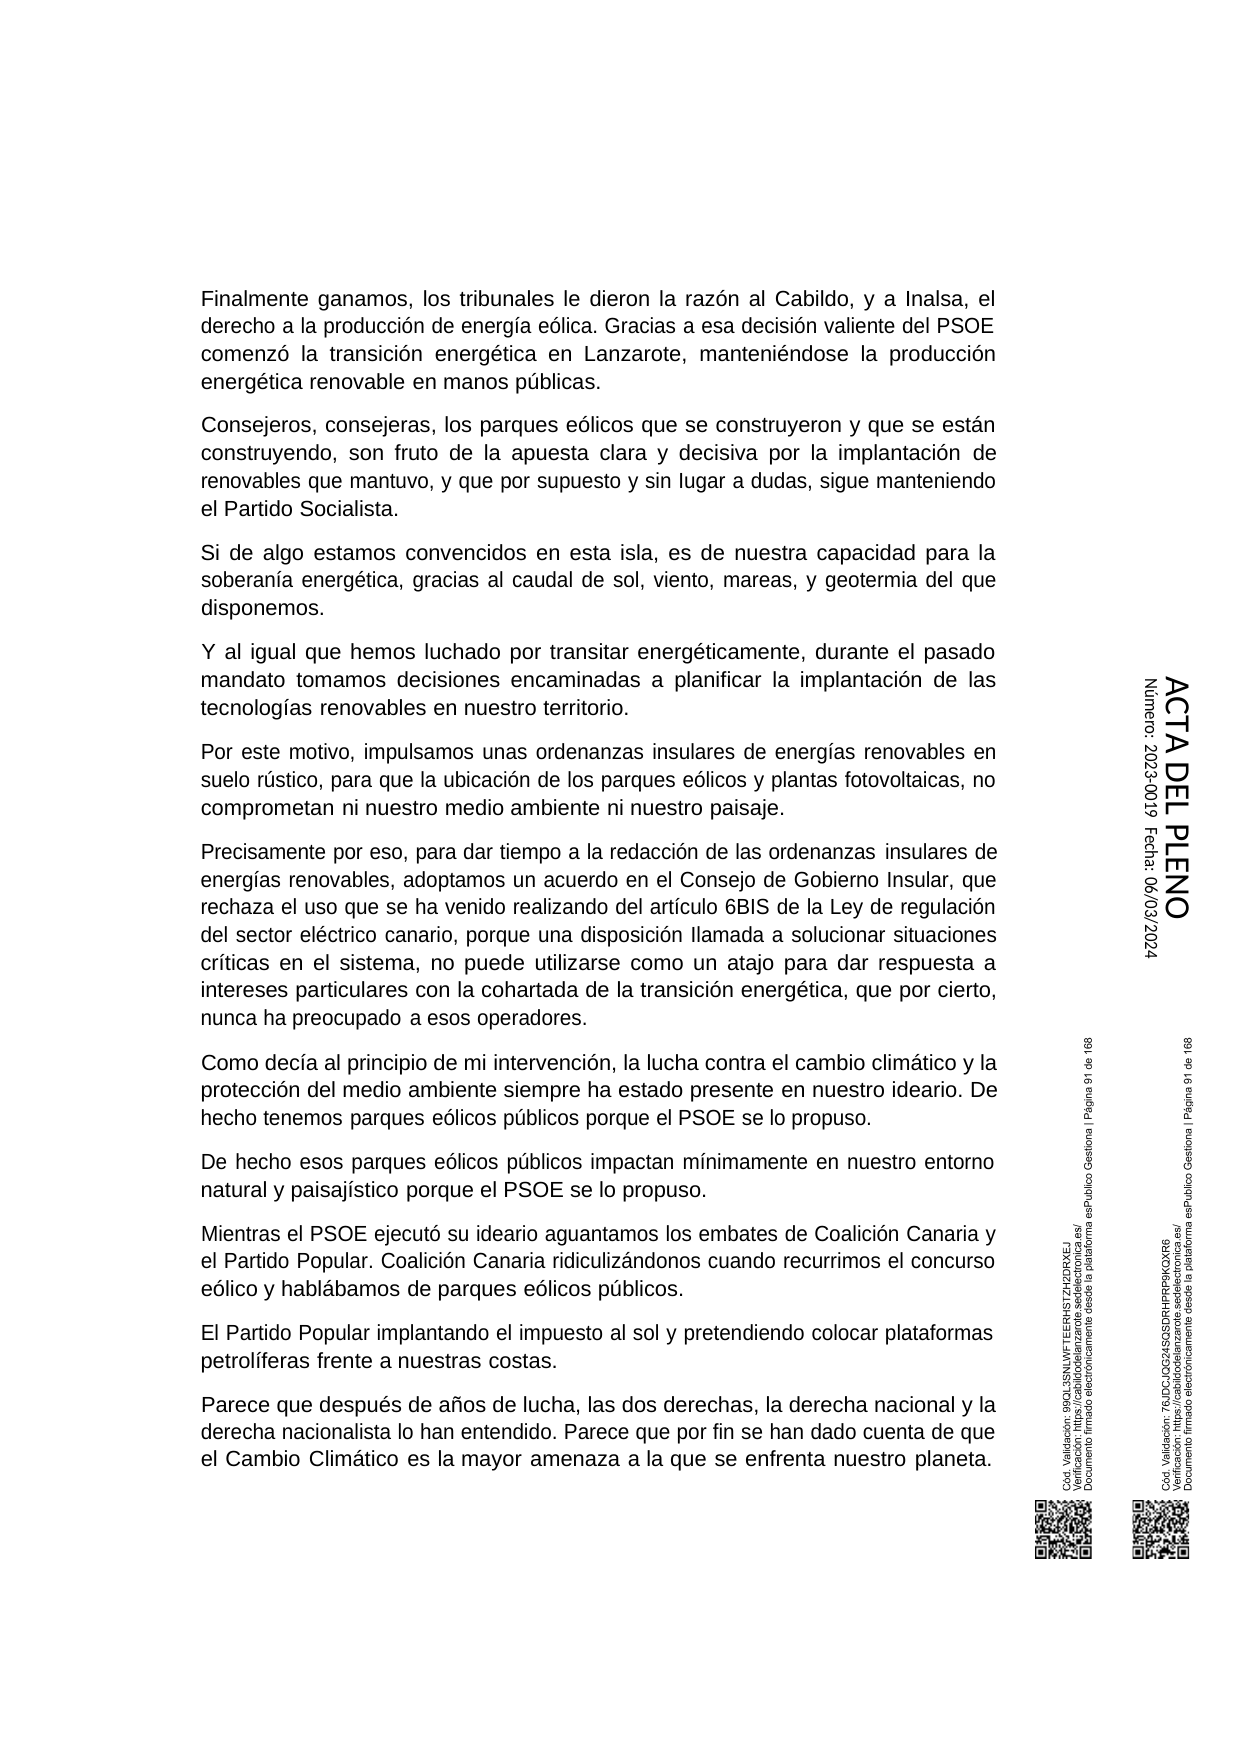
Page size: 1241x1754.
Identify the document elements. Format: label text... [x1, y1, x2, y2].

text Como decía al principio de mi intervención, la lucha contra el cambio climático y la protección del medio ambiente siempre ha estado presente en nuestro ideario. De hecho tenemos parques eólicos públicos porque el PSOE se lo propuso. [200, 1049, 998, 1130]
text Número: 2023-0019 Fecha: 06/03/2024 [1142, 678, 1161, 966]
text Por este motivo, impulsamos unas ordenanzas insulares de energías renovables en suelo rústico, para que la ubicación de los parques eólicos y plantas fotovoltaicas, no comprometan ni nuestro medio ambiente ni nuestro paisaje. [201, 739, 998, 820]
text Y al igual que hemos luchado por transitar energéticamente, durante el pasado mandato tomamos decisiones encaminadas a planificar la implantación de las tecnologías renovables en nuestro territorio. [200, 639, 997, 720]
text Finalmente ganamos, los tribunales le dieron la razón al Cabildo, y a Inalsa, el derecho a la producción de energía eólica. Gracias a esa decisión valiente del PSOE comenzó la transición energética en Lanzarote, manteniéndose la producción energética renovable en manos públicas. [201, 286, 996, 394]
text Parece que después de años de lucha, las dos derechas, la derecha nacional y la derecha nacionalista lo han entendido. Parece que por fin se han dado cuenta de que el Cambio Climático es la mayor amenaza a la que se enfrenta nuestro planeta. [201, 1392, 997, 1471]
picture [1062, 1037, 1094, 1491]
text El Partido Popular implantando el impuesto al sol y pretendiendo colocar plataformas petrolíferas frente a nuestras costas. [200, 1320, 994, 1373]
text ACTA DEL PLENO [1161, 676, 1196, 966]
text Consejeros, consejeras, los parques eólicos que se construyeron y que se están construyendo, son fruto de la apuesta clara y decisiva por la implantación de renovables que mantuvo, y que por supuesto y sin Iugar a dudas, sigue manteniendo el Partido Socialista. [201, 412, 997, 521]
text De hecho esos parques eólicos públicos impactan mínimamente en nuestro entorno natural y paisajístico porque el PSOE se lo propuso. [200, 1149, 996, 1202]
picture [1035, 1500, 1092, 1559]
picture [1132, 1500, 1190, 1559]
text Si de algo estamos convencidos en esta isla, es de nuestra capacidad para la soberanía energética, gracias al caudal de sol, viento, mareas, y geotermia del que disponemos. [200, 539, 998, 620]
picture [1161, 1037, 1194, 1491]
text Mientras el PSOE ejecutó su ideario aguantamos los embates de Coalición Canaria y el Partido Popular. Coalición Canaria ridiculizándonos cuando recurrimos el concurso eólico y hablábamos de parques eólicos públicos. [201, 1221, 997, 1301]
text Precisamente por eso, para dar tiempo a la redacción de las ordenanzas insulares de energías renovables, adoptamos un acuerdo en el Consejo de Gobierno Insular, que rechaza el uso que se ha venido realizando del artículo 6BIS de la Ley de regulación del sector eléctrico canario, porque una disposición Ilamada a solucionar situaciones críticas en el sistema, no puede utilizarse como un atajo para dar respuesta a intereses particulares con la cohartada de la transición energética, que por cierto, nunca ha preocupado a esos operadores. [200, 839, 998, 1030]
